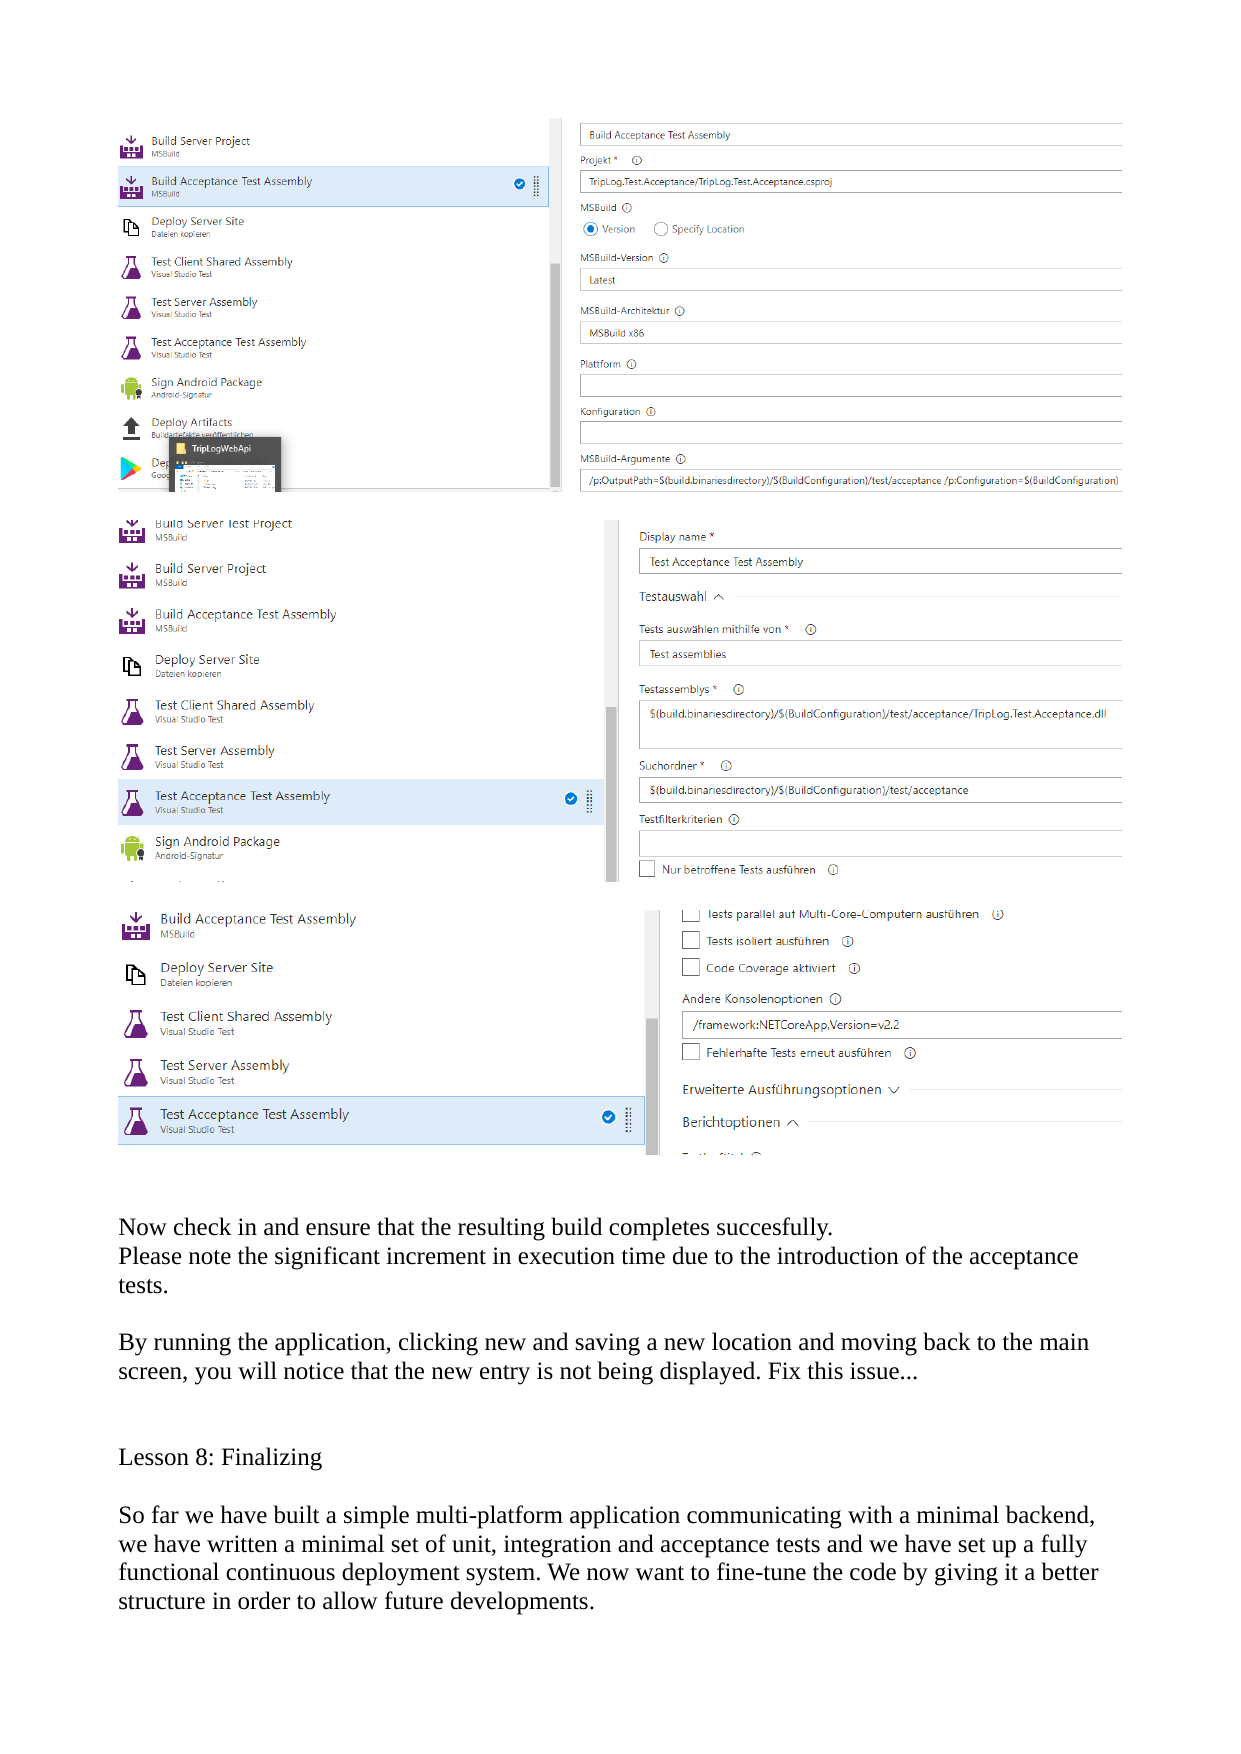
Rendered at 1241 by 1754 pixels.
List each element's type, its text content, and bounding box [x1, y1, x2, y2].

picture [118, 520, 1123, 882]
picture [118, 118, 1123, 492]
picture [118, 910, 1123, 1155]
text Now check in and ensure that the resulting build completes succesfully. [118, 1212, 1122, 1241]
text Lesson 8: Finalizing [118, 1442, 1122, 1471]
text So far we have built a simple multi-platform application communicating with a minimal backend, we have written a minimal set of unit, integration and acceptance tests and we have set up a fully functional continuous deployment system. We now want to fine-tune the code by giving it a better structure in order to allow future developments. [118, 1500, 1122, 1615]
text Please note the significant increment in execution time due to the introduction of the acceptance tests. [118, 1241, 1122, 1299]
text By running the application, clicking new and saving a new location and moving back to the main screen, you will notice that the new entry is not being displayed. Fix this issue... [118, 1327, 1122, 1385]
